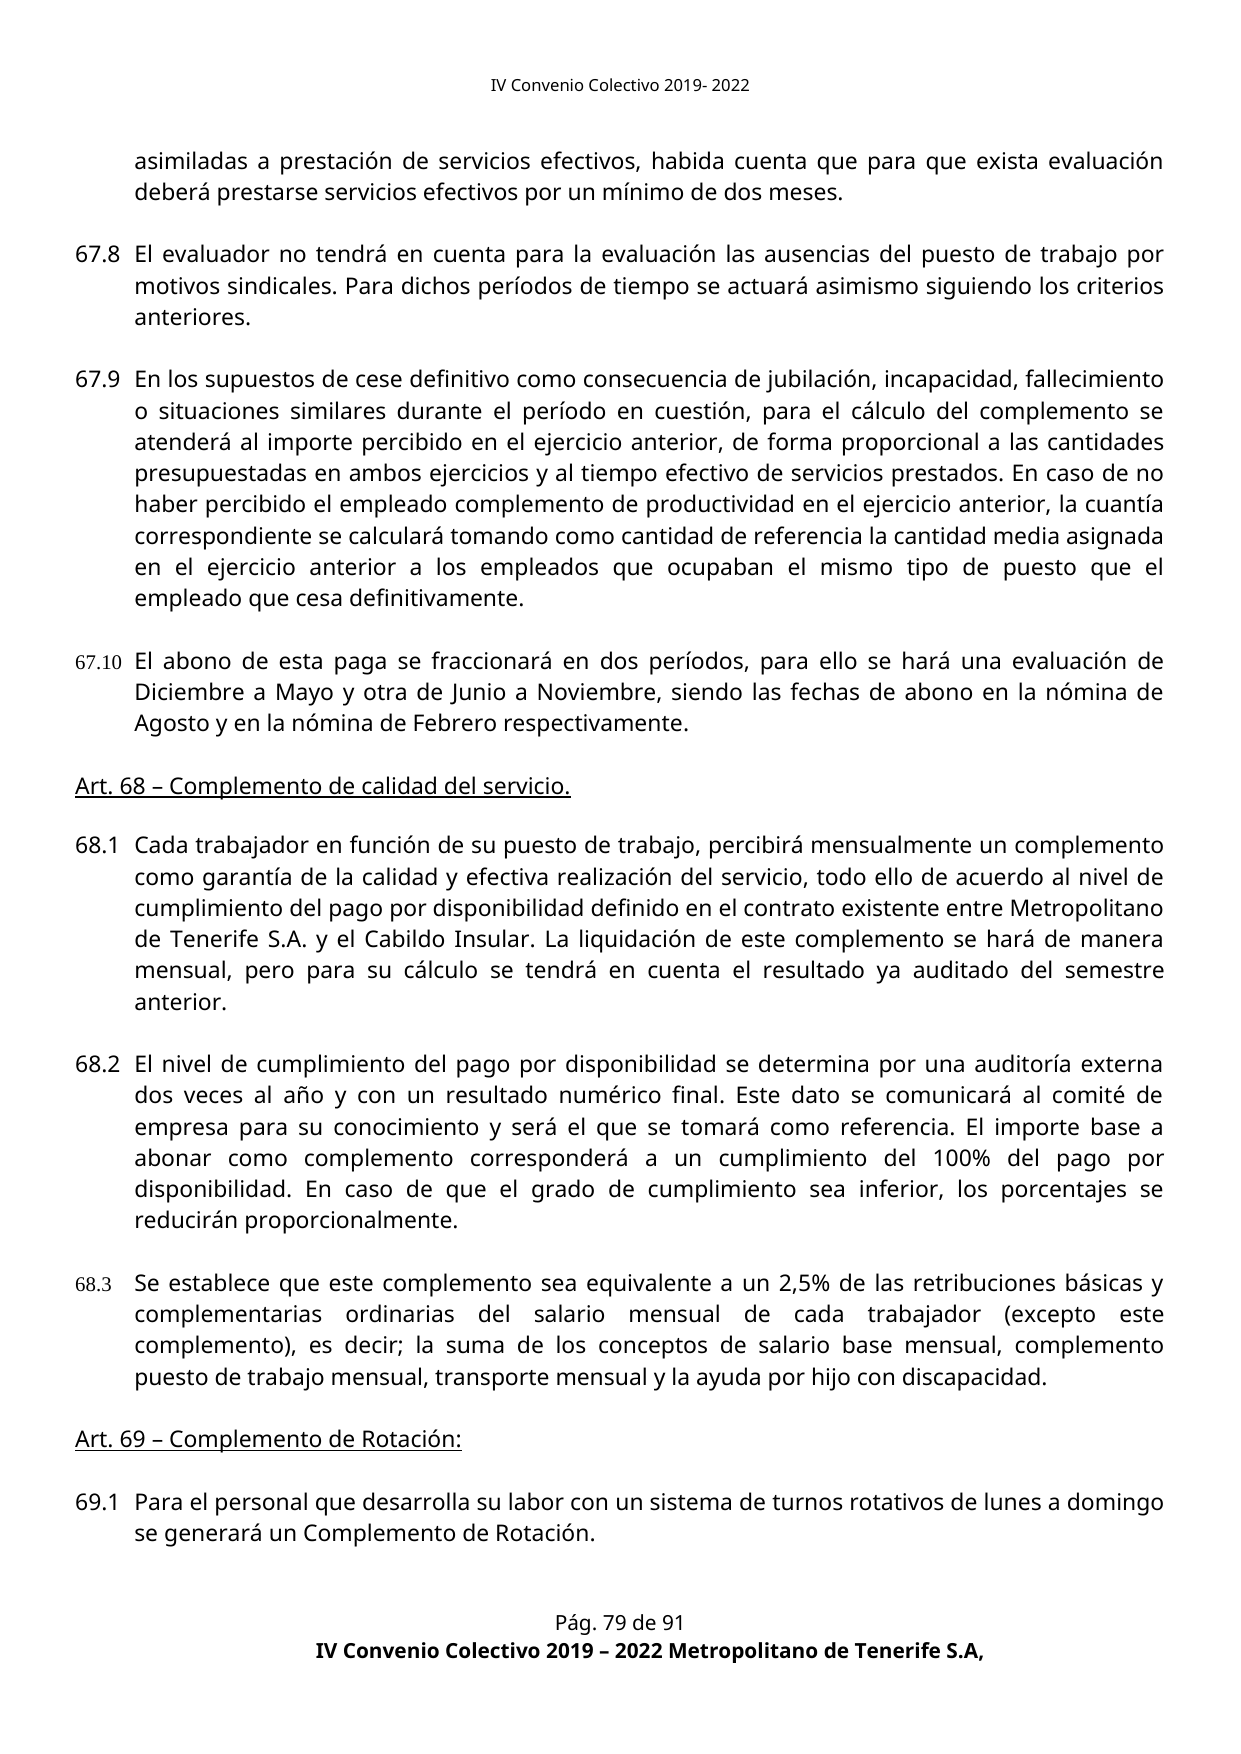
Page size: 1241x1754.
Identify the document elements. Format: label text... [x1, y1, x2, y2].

text Art. 68 – Complemento de calidad del servicio. [75, 770, 1165, 801]
list En los supuestos de cese definitivo como consecuencia de jubilación, incapacidad, fallecimiento o situaciones similares durante el período en cuestión, para el cálculo del complemento se atenderá al importe percibido en el ejercicio anterior, de forma proporcional a las cantidades presupuestadas en ambos ejercicios y al tiempo efectivo de servicios prestados. En caso de no haber percibido el empleado complemento de productividad en el ejercicio anterior, la cuantía correspondiente se calculará tomando como cantidad de referencia la cantidad media asignada en el ejercicio anterior a los empleados que ocupaban el mismo tipo de puesto que el empleado que cesa definitivamente. [75, 363, 1165, 613]
list asimiladas a prestación de servicios efectivos, habida cuenta que para que exista evaluación deberá prestarse servicios efectivos por un mínimo de dos meses. [75, 145, 1165, 207]
list El abono de esta paga se fraccionará en dos períodos, para ello se hará una evaluación de Diciembre a Mayo y otra de Junio a Noviembre, siendo las fechas de abono en la nómina de Agosto y en la nómina de Febrero respectivamente. [75, 645, 1165, 738]
list Para el personal que desarrolla su labor con un sistema de turnos rotativos de lunes a domingo se generará un Complemento de Rotación. [75, 1486, 1165, 1548]
list Se establece que este complemento sea equivalente a un 2,5% de las retribuciones básicas y complementarias ordinarias del salario mensual de cada trabajador (excepto este complemento), es decir; la suma de los conceptos de salario base mensual, complemento puesto de trabajo mensual, transporte mensual y la ayuda por hijo con discapacidad. [75, 1267, 1165, 1392]
list El evaluador no tendrá en cuenta para la evaluación las ausencias del puesto de trabajo por motivos sindicales. Para dichos períodos de tiempo se actuará asimismo siguiendo los criterios anteriores. [75, 238, 1165, 332]
list El nivel de cumplimiento del pago por disponibilidad se determina por una auditoría externa dos veces al año y con un resultado numérico final. Este dato se comunicará al comité de empresa para su conocimiento y será el que se tomará como referencia. El importe base a abonar como complemento corresponderá a un cumplimiento del 100% del pago por disponibilidad. En caso de que el grado de cumplimiento sea inferior, los porcentajes se reducirán proporcionalmente. [75, 1048, 1165, 1236]
list Cada trabajador en función de su puesto de trabajo, percibirá mensualmente un complemento como garantía de la calidad y efectiva realización del servicio, todo ello de acuerdo al nivel de cumplimiento del pago por disponibilidad definido en el contrato existente entre Metropolitano de Tenerife S.A. y el Cabildo Insular. La liquidación de este complemento se hará de manera mensual, pero para su cálculo se tendrá en cuenta el resultado ya auditado del semestre anterior. [75, 829, 1165, 1017]
subtitle Art. 69 – Complemento de Rotación: [75, 1423, 1165, 1454]
